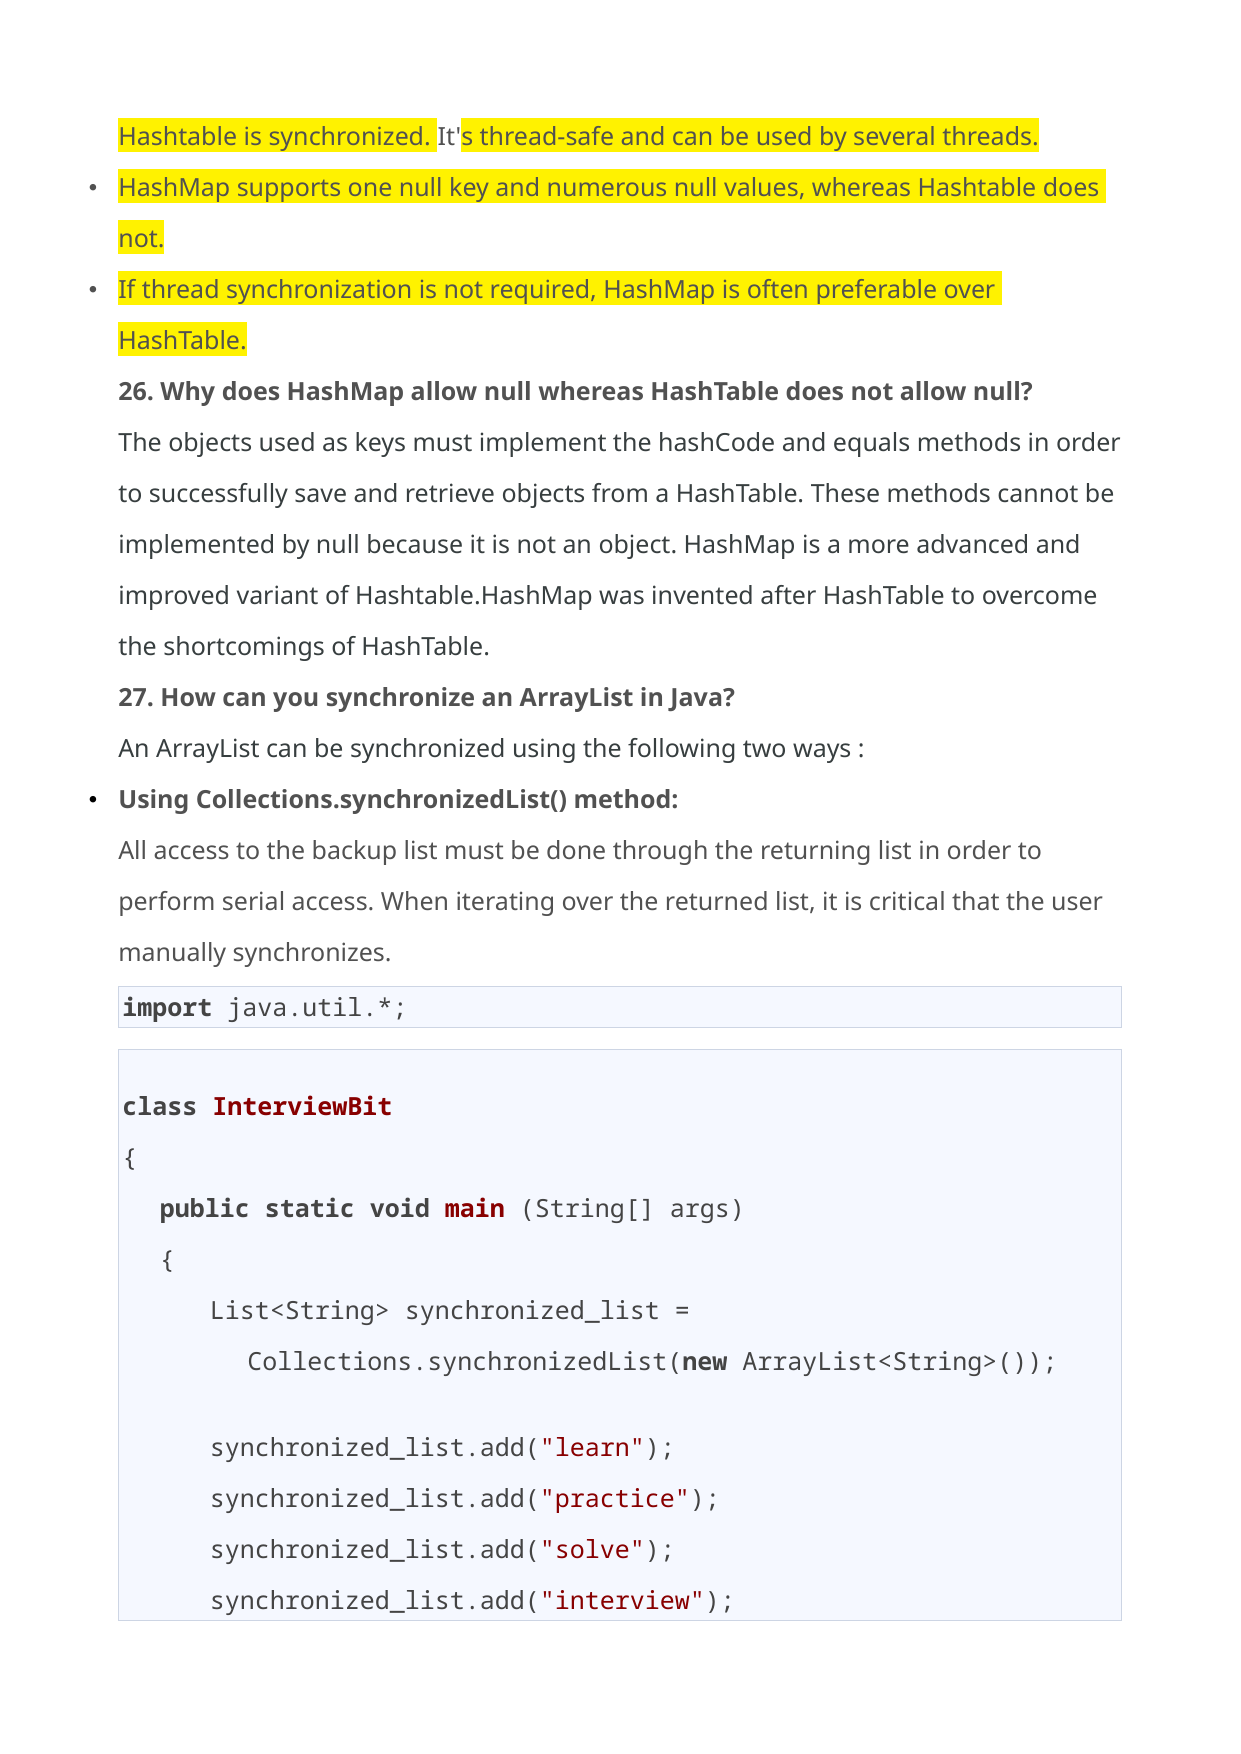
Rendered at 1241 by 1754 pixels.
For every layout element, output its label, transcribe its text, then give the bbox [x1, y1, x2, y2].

text An ArrayList can be synchronized using the following two ways : [118, 731, 1122, 765]
text Collections.synchronizedList(new ArrayList<String>()); [119, 1339, 1121, 1377]
subtitle 27. How can you synchronize an ArrayList in Java? [118, 679, 1122, 714]
text synchronized_list.add("interview"); [119, 1579, 1121, 1620]
text synchronized_list.add("solve"); [119, 1528, 1121, 1566]
subtitle 26. Why does HashMap allow null whereas HashTable does not allow null? [118, 373, 1122, 407]
text { [119, 1135, 1121, 1173]
list HashMap supports one null key and numerous null values, whereas Hashtable does not. [118, 169, 1122, 254]
list Using Collections.synchronizedList() method: All access to the backup list must be done through the returning list in order to perform serial access. When iterating over the returned list, it is critical that the user manually synchronizes. [118, 782, 1122, 969]
text synchronized_list.add("learn"); [119, 1426, 1121, 1464]
list If thread synchronization is not required, HashMap is often preferable over HashTable. [118, 271, 1122, 356]
text synchronized_list.add("practice"); [119, 1477, 1121, 1515]
text class InterviewBit [119, 1084, 1121, 1122]
text { [119, 1237, 1121, 1275]
list Hashtable is synchronized. It's thread-safe and can be used by several threads. [118, 118, 1122, 152]
text List<String> synchronized_list = [119, 1288, 1121, 1326]
text import java.util.*; [119, 987, 1121, 1027]
text public static void main (String[] args) [119, 1186, 1121, 1224]
text The objects used as keys must implement the hashCode and equals methods in order to successfully save and retrieve objects from a HashTable. These methods cannot be implemented by null because it is not an object. HashMap is a more advanced and improved variant of Hashtable.HashMap was invented after HashTable to overcome the shortcomings of HashTable. [118, 424, 1122, 663]
